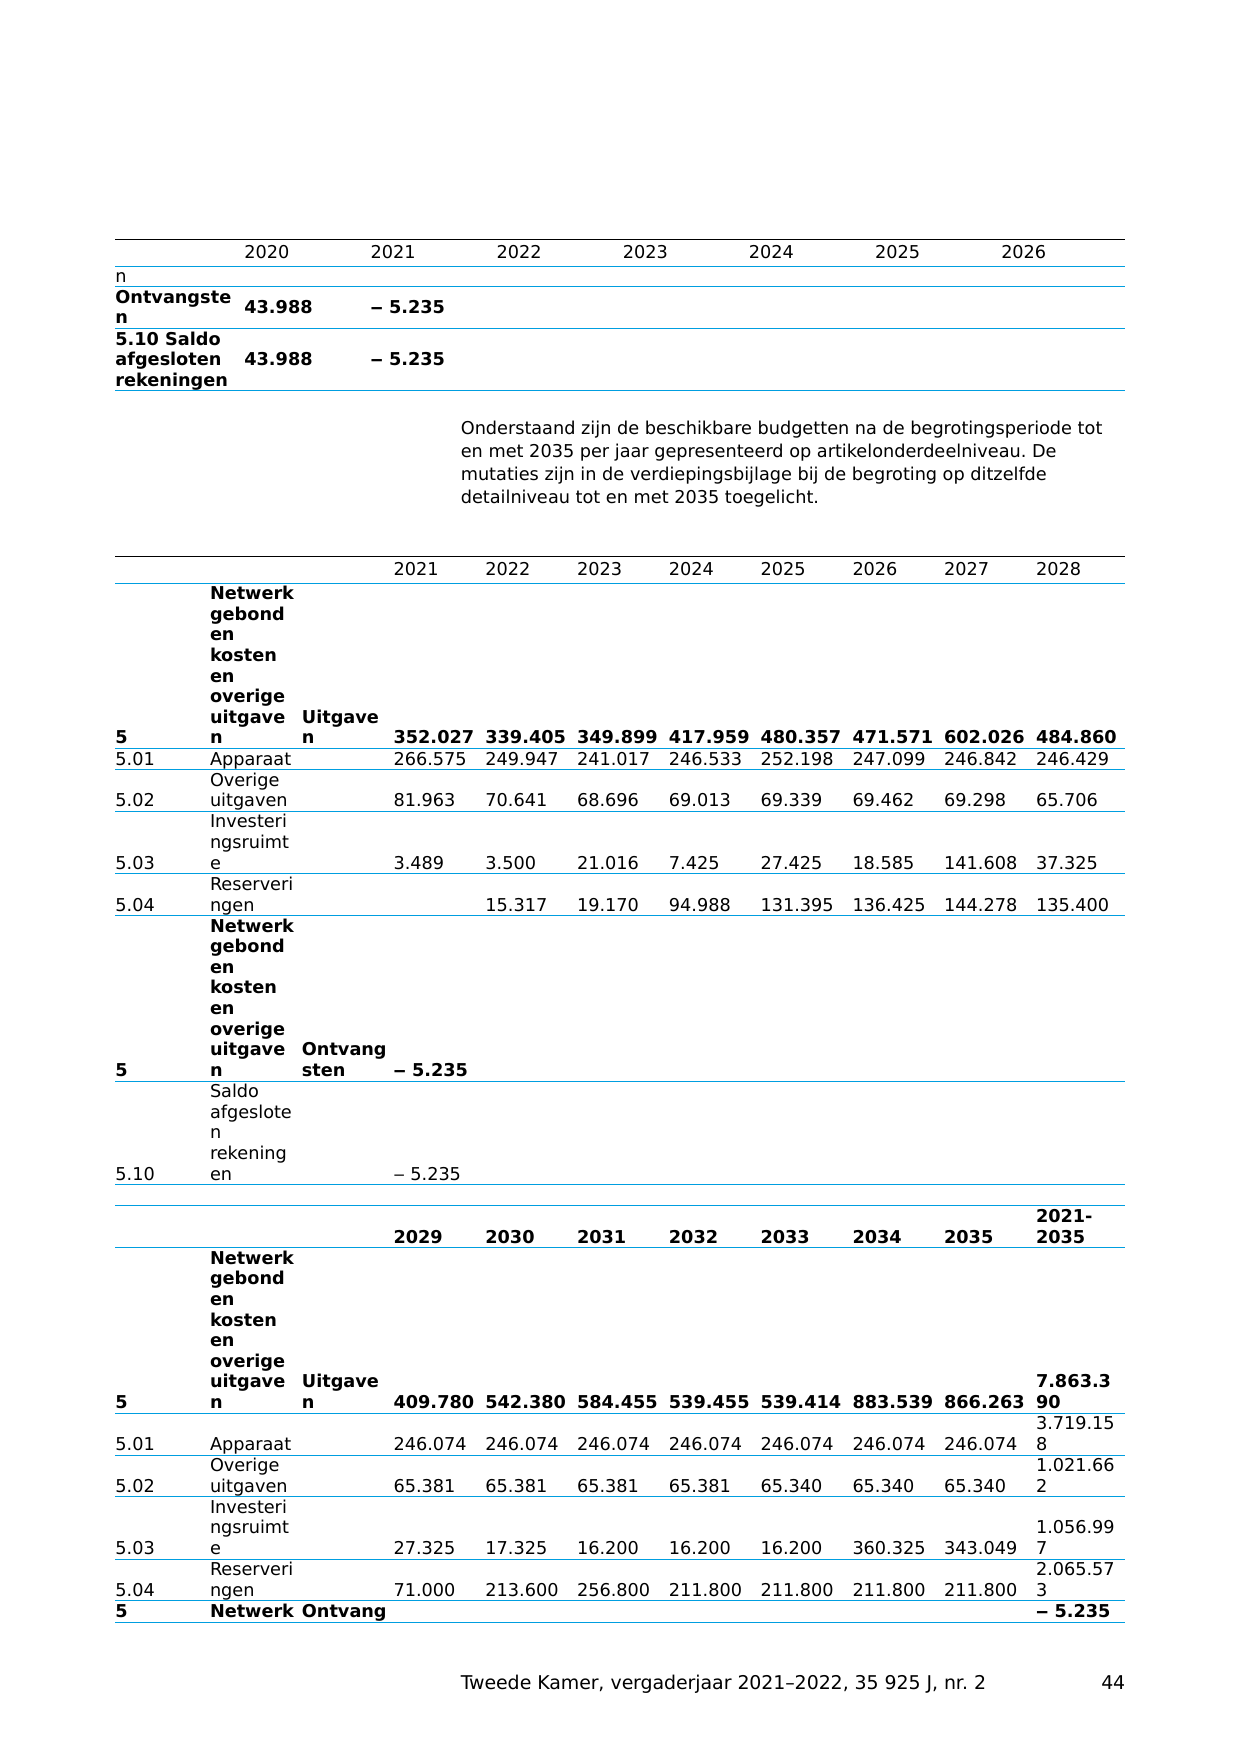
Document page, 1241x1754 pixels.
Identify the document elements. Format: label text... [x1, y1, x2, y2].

table_cell [941, 916, 1033, 1081]
table_cell 65.340 [758, 1456, 849, 1496]
table_cell [299, 1560, 390, 1600]
table_cell 2030 [482, 1206, 574, 1247]
table_cell ‒ 5.235 [390, 1082, 482, 1184]
table_cell [849, 916, 941, 1081]
table_cell 7.425 [666, 812, 757, 873]
table_cell [849, 1082, 941, 1184]
table_cell 5 [115, 1601, 207, 1622]
table_cell [746, 287, 872, 328]
table_cell [872, 287, 998, 328]
table_cell [299, 1185, 390, 1205]
table_cell ‒ 5.235 [368, 329, 493, 390]
table_cell [1033, 916, 1125, 1081]
table_cell 349.899 [574, 584, 666, 748]
table_cell 17.325 [482, 1497, 574, 1559]
table_cell 27.325 [390, 1497, 482, 1559]
table_cell [872, 329, 998, 390]
table_cell 69.298 [941, 770, 1033, 811]
table_cell 1.056.997 [1033, 1497, 1125, 1559]
table_cell 71.000 [390, 1560, 482, 1600]
table_cell 131.395 [758, 874, 849, 915]
table_cell [1033, 1185, 1125, 1205]
table_cell Netwerkgebonden kosten en overige uitgaven [207, 1248, 299, 1413]
table_cell 211.800 [666, 1560, 757, 1600]
table_cell 246.074 [482, 1414, 574, 1454]
table_cell 417.959 [666, 584, 757, 748]
table_cell 866.263 [941, 1248, 1033, 1413]
table_cell 2022 [482, 557, 574, 582]
table_cell 211.800 [849, 1560, 941, 1600]
table_cell 409.780 [390, 1248, 482, 1413]
table_cell [620, 287, 746, 328]
table_cell Uitgaven [299, 584, 390, 748]
table_cell 5 [115, 584, 207, 748]
table_cell [299, 1206, 390, 1247]
table_cell 18.585 [849, 812, 941, 873]
table_cell [758, 916, 849, 1081]
table_cell [872, 267, 998, 286]
table_cell Netwerkgebonden kosten en overige uitgaven [207, 916, 299, 1081]
table_cell 542.380 [482, 1248, 574, 1413]
table_cell [758, 1601, 849, 1622]
table_header Tabel 28 Artikel 5 Netwerkgebonden kosten en overige uitgaven (bedragen x € 1.000) [115, 531, 1125, 556]
table_cell 135.400 [1033, 874, 1125, 915]
table_cell 144.278 [941, 874, 1033, 915]
table_cell Apparaat [207, 1414, 299, 1454]
table_cell Ontvangsten [115, 287, 241, 328]
table_cell 16.200 [758, 1497, 849, 1559]
table_cell 2021 [368, 240, 493, 266]
table_cell 247.099 [849, 749, 941, 769]
table_cell 15.317 [482, 874, 574, 915]
table_cell [390, 1601, 482, 1622]
table_cell 5 [115, 1248, 207, 1413]
table_cell 3.719.158 [1033, 1414, 1125, 1454]
table_cell 352.027 [390, 584, 482, 748]
table_cell 2025 [872, 240, 998, 266]
table_cell 65.340 [849, 1456, 941, 1496]
table_cell 65.381 [482, 1456, 574, 1496]
table_cell 484.860 [1033, 584, 1125, 748]
table_cell n [115, 267, 241, 286]
text Onderstaand zijn de beschikbare budgetten na de begrotingsperiode tot en met 2035 per jaar gepresenteerd op artikelonderdeelniveau. De mutaties zijn in de verdiepingsbijlage bij de begroting op ditzelfde detailniveau tot en met 2035 toegelicht. [461, 416, 1125, 508]
table_cell [666, 1601, 757, 1622]
table_cell 539.414 [758, 1248, 849, 1413]
table_cell [941, 1185, 1033, 1205]
table_cell 213.600 [482, 1560, 574, 1600]
table_cell 211.800 [941, 1560, 1033, 1600]
table_cell 539.455 [666, 1248, 757, 1413]
table_cell [115, 1206, 299, 1247]
table_cell 246.429 [1033, 749, 1125, 769]
table_cell [666, 1185, 757, 1205]
table_cell [758, 1082, 849, 1184]
table_cell ‒ 5.235 [1033, 1601, 1125, 1622]
table_cell 602.026 [941, 584, 1033, 748]
table_cell [666, 1082, 757, 1184]
table_cell 584.455 [574, 1248, 666, 1413]
table_cell Apparaat [207, 749, 299, 769]
table_cell [299, 874, 390, 915]
table_cell [849, 1601, 941, 1622]
table_cell 2035 [941, 1206, 1033, 1247]
table_cell 343.049 [941, 1497, 1033, 1559]
table_cell 69.462 [849, 770, 941, 811]
table_cell [758, 1185, 849, 1205]
table_cell Investeringsruimte [207, 812, 299, 873]
table_cell [241, 267, 367, 286]
table_cell Ontvang [299, 1601, 390, 1622]
table_cell 2027 [941, 557, 1033, 582]
table_cell [620, 329, 746, 390]
table_cell 266.575 [390, 749, 482, 769]
table_cell 21.016 [574, 812, 666, 873]
table_cell 65.381 [574, 1456, 666, 1496]
table_cell 65.381 [666, 1456, 757, 1496]
table_cell 2021-2035 [1033, 1206, 1125, 1247]
table_cell 339.405 [482, 584, 574, 748]
table_cell 43.988 [241, 287, 367, 328]
table_cell 2021 [390, 557, 482, 582]
table_cell [390, 874, 482, 915]
table_cell [746, 267, 872, 286]
table_cell 2023 [574, 557, 666, 582]
table_cell 249.947 [482, 749, 574, 769]
table_cell [299, 1497, 390, 1559]
table_cell [115, 240, 241, 266]
table_cell 94.988 [666, 874, 757, 915]
table_cell Uitgaven [299, 1248, 390, 1413]
table_cell 141.608 [941, 812, 1033, 873]
table_cell [574, 1082, 666, 1184]
table_cell 65.340 [941, 1456, 1033, 1496]
table_cell 19.170 [574, 874, 666, 915]
table_cell [299, 1082, 390, 1184]
table_cell Overige uitgaven [207, 1456, 299, 1496]
table_cell [746, 329, 872, 390]
table_cell 5.01 [115, 1414, 207, 1454]
table_cell [390, 1185, 482, 1205]
table_cell 2029 [390, 1206, 482, 1247]
table_cell 2026 [849, 557, 941, 582]
table_cell 2024 [746, 240, 872, 266]
table_cell 2020 [241, 240, 367, 266]
table_cell 65.381 [390, 1456, 482, 1496]
table_cell [207, 1185, 299, 1205]
table_cell [482, 916, 574, 1081]
table_cell [299, 812, 390, 873]
table_cell 5.01 [115, 749, 207, 769]
table_cell [998, 329, 1125, 390]
table_cell 5.02 [115, 770, 207, 811]
table_cell 65.706 [1033, 770, 1125, 811]
table_cell [941, 1082, 1033, 1184]
table_cell [1033, 1082, 1125, 1184]
table_cell 2028 [1033, 557, 1125, 582]
table_cell [115, 1185, 207, 1205]
table_cell 211.800 [758, 1560, 849, 1600]
table_cell [115, 557, 299, 582]
table_cell 2031 [574, 1206, 666, 1247]
table_cell Saldo afgesloten rekeningen [207, 1082, 299, 1184]
table_cell 246.842 [941, 749, 1033, 769]
table_cell 883.539 [849, 1248, 941, 1413]
table_cell 3.489 [390, 812, 482, 873]
table_cell [299, 1414, 390, 1454]
table_cell 2025 [758, 557, 849, 582]
table_cell 360.325 [849, 1497, 941, 1559]
table_cell [368, 267, 493, 286]
table_cell 246.074 [758, 1414, 849, 1454]
table_cell 27.425 [758, 812, 849, 873]
table_cell [299, 557, 390, 582]
table_cell [299, 770, 390, 811]
table_cell 69.339 [758, 770, 849, 811]
table_cell Reserveringen [207, 1560, 299, 1600]
table_cell [494, 329, 620, 390]
table_cell 246.074 [941, 1414, 1033, 1454]
table_cell 16.200 [574, 1497, 666, 1559]
table_cell 3.500 [482, 812, 574, 873]
table_cell 2023 [620, 240, 746, 266]
table_cell 246.074 [390, 1414, 482, 1454]
table_cell 5 [115, 916, 207, 1081]
table_cell 241.017 [574, 749, 666, 769]
table_cell 5.04 [115, 1560, 207, 1600]
table_cell 246.533 [666, 749, 757, 769]
table_cell 1.021.662 [1033, 1456, 1125, 1496]
table_cell 5.04 [115, 874, 207, 915]
table_cell 16.200 [666, 1497, 757, 1559]
table_cell [998, 287, 1125, 328]
table_cell ‒ 5.235 [390, 916, 482, 1081]
table_cell 70.641 [482, 770, 574, 811]
table_cell [574, 1601, 666, 1622]
table_cell 2034 [849, 1206, 941, 1247]
table_cell 2024 [666, 557, 757, 582]
table_cell [574, 1185, 666, 1205]
table_cell 471.571 [849, 584, 941, 748]
table_cell 37.325 [1033, 812, 1125, 873]
table_cell Ontvangsten [299, 916, 390, 1081]
table_cell [494, 267, 620, 286]
table_cell [666, 916, 757, 1081]
table_cell 2032 [666, 1206, 757, 1247]
table_cell 480.357 [758, 584, 849, 748]
table_cell [998, 267, 1125, 286]
table_cell [482, 1082, 574, 1184]
table_cell 246.074 [849, 1414, 941, 1454]
table_cell Investeringsruimte [207, 1497, 299, 1559]
table_cell 252.198 [758, 749, 849, 769]
table_cell [482, 1601, 574, 1622]
table_cell 68.696 [574, 770, 666, 811]
table_cell [299, 749, 390, 769]
table_cell 5.10 [115, 1082, 207, 1184]
table_cell 136.425 [849, 874, 941, 915]
table_cell Netwerkgebonden kosten en overige uitgaven [207, 584, 299, 748]
table_cell [574, 916, 666, 1081]
table_cell Netwerk [207, 1601, 299, 1622]
table_cell 81.963 [390, 770, 482, 811]
table_cell 5.10 Saldo afgesloten rekeningen [115, 329, 241, 390]
table_cell [620, 267, 746, 286]
table_cell 246.074 [574, 1414, 666, 1454]
table_cell 2.065.573 [1033, 1560, 1125, 1600]
table_cell 7.863.390 [1033, 1248, 1125, 1413]
table_cell [482, 1185, 574, 1205]
table_cell 2022 [494, 240, 620, 266]
table_cell 69.013 [666, 770, 757, 811]
table_cell [941, 1601, 1033, 1622]
table_cell [299, 1456, 390, 1496]
table_cell 256.800 [574, 1560, 666, 1600]
table_cell [849, 1185, 941, 1205]
table_cell Overige uitgaven [207, 770, 299, 811]
table_cell 2033 [758, 1206, 849, 1247]
table_cell 43.988 [241, 329, 367, 390]
table_cell ‒ 5.235 [368, 287, 493, 328]
table_header Tabel 27 Budgettaire gevolgen van de uitvoering art. 5 Netwerkgebonden kosten en overige uitgaven (bedragen x € 1.000) [115, 191, 1125, 239]
table_cell 5.02 [115, 1456, 207, 1496]
table_cell Reserveringen [207, 874, 299, 915]
table_cell 5.03 [115, 1497, 207, 1559]
table_cell [494, 287, 620, 328]
table_cell 2026 [998, 240, 1125, 266]
table_cell 246.074 [666, 1414, 757, 1454]
table_cell 5.03 [115, 812, 207, 873]
